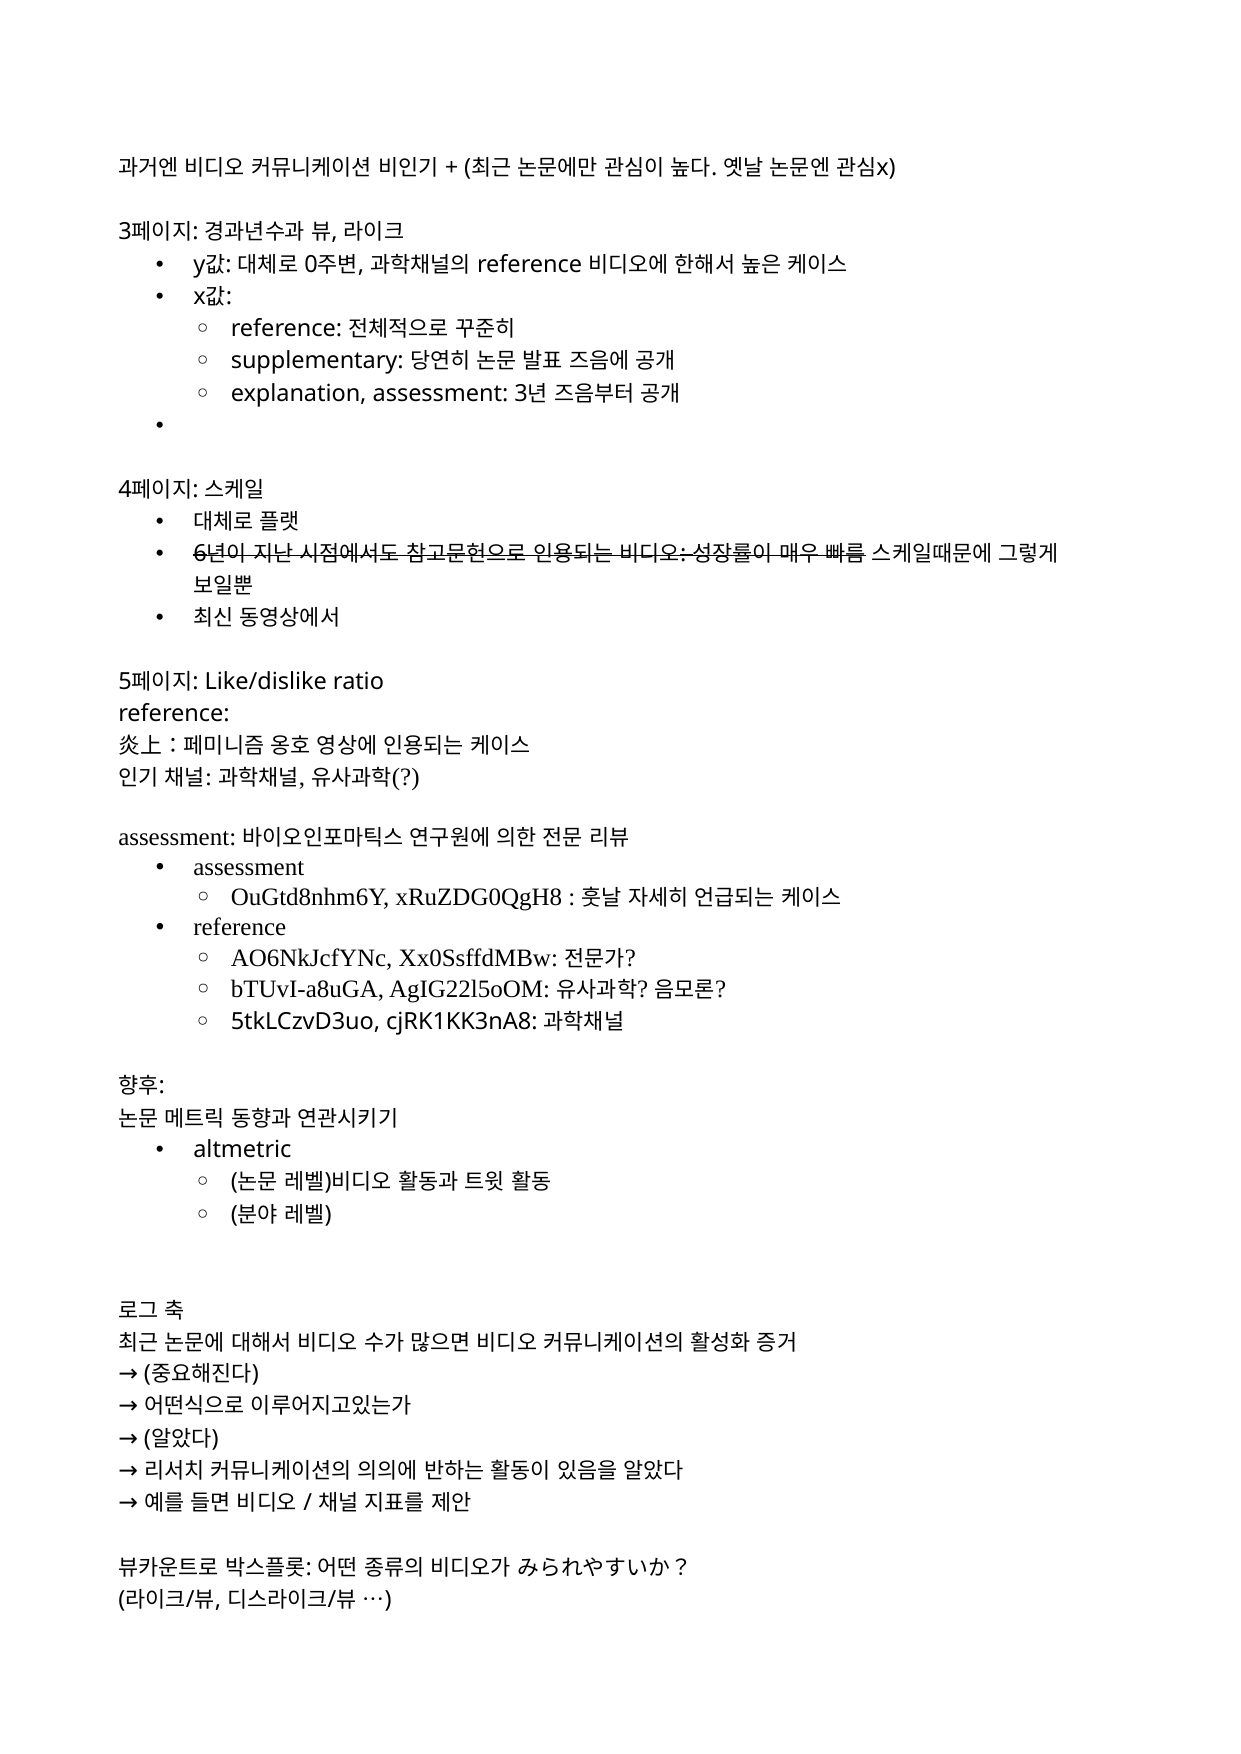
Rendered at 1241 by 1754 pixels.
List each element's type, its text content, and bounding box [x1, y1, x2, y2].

text 논문 메트릭 동향과 연관시키기 [118, 1101, 1122, 1132]
list 최신 동영상에서 [156, 600, 1122, 632]
list bTUvI-a8uGA, AgIG22l5oOM: 유사과학? 음모론? [193, 972, 1122, 1004]
text 5페이지: Like/dislike ratio [118, 664, 1122, 696]
list reference: 전체적으로 꾸준히 [193, 311, 1122, 343]
text 향후: [118, 1068, 1122, 1101]
text → 리서치 커뮤니케이션의 의의에 반하는 활동이 있음을 알았다 [118, 1453, 1122, 1485]
text → (알았다) [118, 1421, 1122, 1453]
text 로그 축 [118, 1293, 1122, 1324]
text → (중요해진다) [118, 1356, 1122, 1388]
text 인기 채널: 과학채널, 유사과학(?) [118, 759, 1122, 791]
list altmetric [156, 1132, 1122, 1164]
text assessment: 바이오인포마틱스 연구원에 의한 전문 리뷰 [118, 820, 1122, 852]
list supplementary: 당연히 논문 발표 즈음에 공개 [193, 343, 1122, 376]
list 6년이 지난 시점에서도 참고문헌으로 인용되는 비디오: 성장률이 매우 빠름 스케일때문에 그렇게 보일뿐 [156, 536, 1122, 600]
list 대체로 플랫 [156, 504, 1122, 536]
list y값: 대체로 0주변, 과학채널의 reference 비디오에 한해서 높은 케이스 [156, 247, 1122, 279]
list explanation, assessment: 3년 즈음부터 공개 [193, 376, 1122, 408]
list (분야 레벨) [193, 1197, 1122, 1229]
text (라이크/뷰, 디스라이크/뷰 …) [118, 1582, 1122, 1614]
text reference: [118, 696, 1122, 728]
list OuGtd8nhm6Y, xRuZDG0QgH8 : 훗날 자세히 언급되는 케이스 [193, 880, 1122, 912]
text 최근 논문에 대해서 비디오 수가 많으면 비디오 커뮤니케이션의 활성화 증거 [118, 1324, 1122, 1356]
list reference [156, 912, 1122, 941]
list AO6NkJcfYNc, Xx0SsffdMBw: 전문가? [193, 941, 1122, 972]
text → 예를 들면 비디오 / 채널 지표를 제안 [118, 1485, 1122, 1518]
list 5tkLCzvD3uo, cjRK1KK3nA8: 과학채널 [193, 1004, 1122, 1036]
text 과거엔 비디오 커뮤니케이션 비인기 + (최근 논문에만 관심이 높다. 옛날 논문엔 관심x) [118, 150, 1122, 182]
text → 어떤식으로 이루어지고있는가 [118, 1388, 1122, 1421]
text 4페이지: 스케일 [118, 472, 1122, 504]
list x값: [156, 279, 1122, 311]
text 3페이지: 경과년수과 뷰, 라이크 [118, 214, 1122, 247]
list assessment [156, 852, 1122, 880]
text 뷰카운트로 박스플롯: 어떤 종류의 비디오가 みられやすいか？ [118, 1550, 1122, 1582]
list (논문 레벨)비디오 활동과 트윗 활동 [193, 1164, 1122, 1197]
text 炎上：페미니즘 옹호 영상에 인용되는 케이스 [118, 728, 1122, 759]
